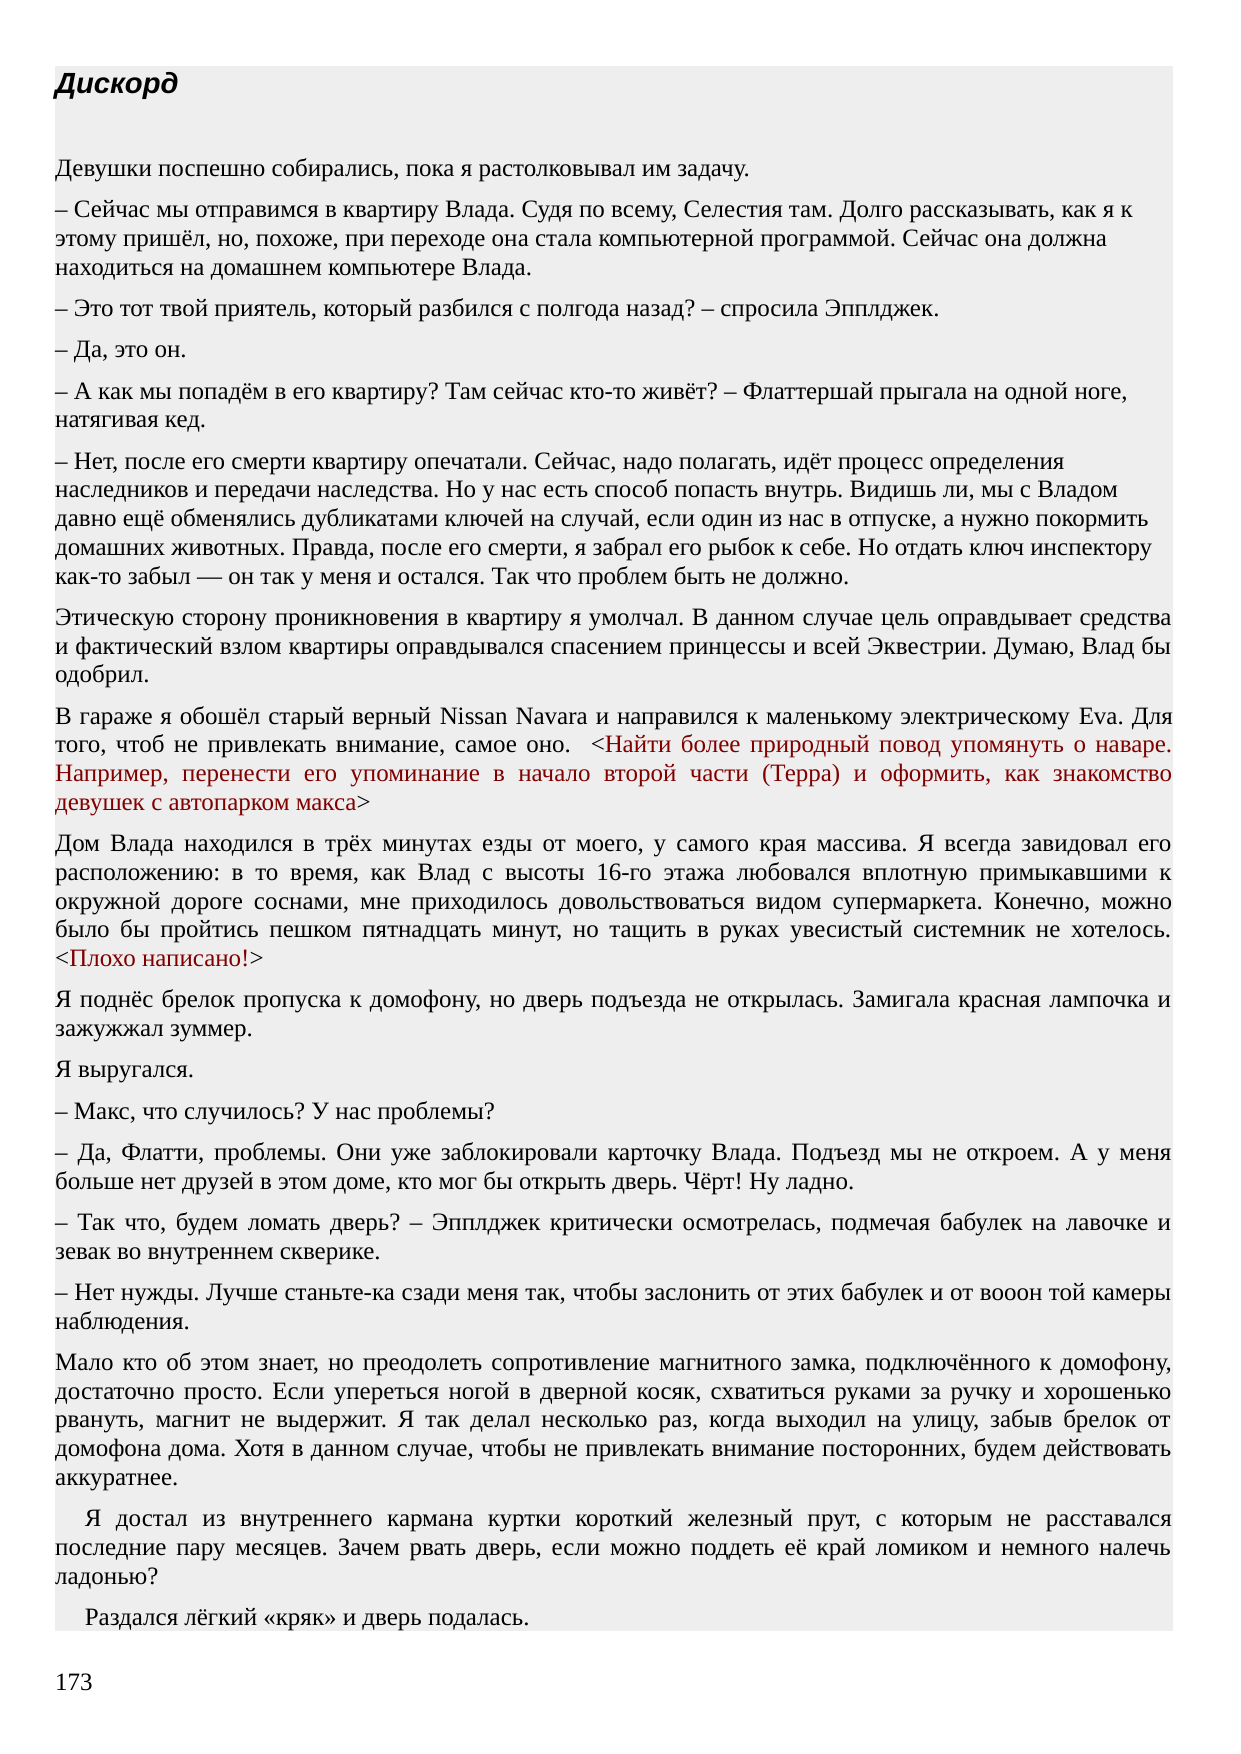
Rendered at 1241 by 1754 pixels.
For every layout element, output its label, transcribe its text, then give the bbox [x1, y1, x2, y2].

text – Нет нужды. Лучше станьте-ка сзади меня так, чтобы заслонить от этих бабулек и от вооон той камеры наблюдения. [55, 1277, 1173, 1334]
text Раздался лёгкий «кряк» и дверь подалась. [55, 1602, 1173, 1631]
text Я достал из внутреннего кармана куртки короткий железный прут, с которым не расставался последние пару месяцев. Зачем рвать дверь, если можно поддеть её край ломиком и немного налечь ладонью? [55, 1503, 1173, 1589]
text – Да, это он. [55, 334, 1173, 363]
subtitle Дискорд [55, 66, 1173, 99]
text – Сейчас мы отправимся в квартиру Влада. Судя по всему, Селестия там. Долго рассказывать, как я к этому пришёл, но, похоже, при переходе она стала компьютерной программой. Сейчас она должна находиться на домашнем компьютере Влада. [55, 194, 1173, 281]
text – Это тот твой приятель, который разбился с полгода назад? – спросила Эпплджек. [55, 293, 1173, 322]
text Я выругался. [55, 1054, 1173, 1083]
text Этическую сторону проникновения в квартиру я умолчал. В данном случае цель оправдывает средства и фактический взлом квартиры оправдывался спасением принцессы и всей Эквестрии. Думаю, Влад бы одобрил. [55, 602, 1173, 688]
list Мало кто об этом знает, но преодолеть сопротивление магнитного замка, подключённого к домофону, достаточно просто. Если упереться ногой в дверной косяк, схватиться руками за ручку и хорошенько рвануть, магнит не выдержит. Я так делал несколько раз, когда выходил на улицу, забыв брелок от домофона дома. Хотя в данном случае, чтобы не привлекать внимание посторонних, будем действовать аккуратнее. [55, 1347, 1173, 1491]
text Дом Влада находился в трёх минутах езды от моего, у самого края массива. Я всегда завидовал его расположению: в то время, как Влад с высоты 16-го этажа любовался вплотную примыкавшими к окружной дороге соснами, мне приходилось довольствоваться видом супермаркета. Конечно, можно было бы пройтись пешком пятнадцать минут, но тащить в руках увесистый системник не хотелось. <Плохо написано!> [55, 828, 1173, 972]
text – А как мы попадём в его квартиру? Там сейчас кто-то живёт? – Флаттершай прыгала на одной ноге, натягивая кед. [55, 376, 1173, 433]
text – Так что, будем ломать дверь? – Эпплджек критически осмотрелась, подмечая бабулек на лавочке и зевак во внутреннем скверике. [55, 1207, 1173, 1264]
text Я поднёс брелок пропуска к домофону, но дверь подъезда не открылась. Замигала красная лампочка и зажужжал зуммер. [55, 984, 1173, 1042]
text Девушки поспешно собирались, пока я растолковывал им задачу. [55, 153, 1173, 182]
text – Нет, после его смерти квартиру опечатали. Сейчас, надо полагать, идёт процесс определения наследников и передачи наследства. Но у нас есть способ попасть внутрь. Видишь ли, мы с Владом давно ещё обменялись дубликатами ключей на случай, если один из нас в отпуске, а нужно покормить домашних животных. Правда, после его смерти, я забрал его рыбок к себе. Но отдать ключ инспектору как-то забыл — он так у меня и остался. Так что проблем быть не должно. [55, 446, 1173, 589]
text В гараже я обошёл старый верный Nissan Navara и направился к маленькому электрическому Eva. Для того, чтоб не привлекать внимание, самое оно. <Найти более природный повод упомянуть о наваре. Например, перенести его упоминание в начало второй части (Терра) и оформить, как знакомство девушек с автопарком макса> [55, 701, 1173, 816]
text – Макс, что случилось? У нас проблемы? [55, 1096, 1173, 1124]
text – Да, Флатти, проблемы. Они уже заблокировали карточку Влада. Подъезд мы не откроем. А у меня больше нет друзей в этом доме, кто мог бы открыть дверь. Чёрт! Ну ладно. [55, 1137, 1173, 1194]
